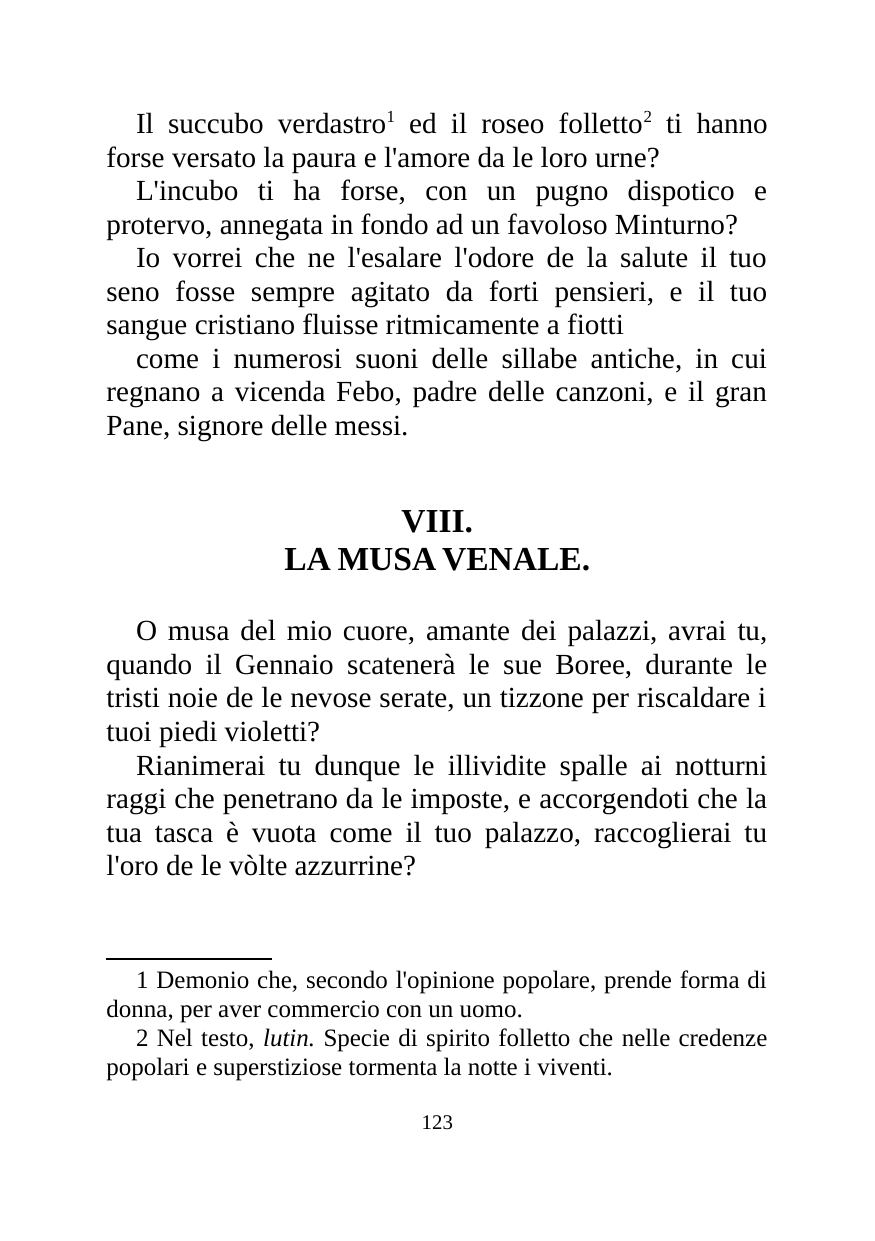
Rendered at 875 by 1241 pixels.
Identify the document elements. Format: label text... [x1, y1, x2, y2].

text Demonio che, secondo l'opinione popolare, prende forma di donna, per aver commercio con un uomo. [106, 965, 768, 1023]
text Io vorrei che ne l'esalare l'odore de la salute il tuo seno fosse sempre agitato da forti pensieri, e il tuo sangue cristiano fluisse ritmicamente a fiotti [106, 240, 768, 341]
text O musa del mio cuore, amante dei palazzi, avrai tu, quando il Gennaio scatenerà le sue Boree, durante le tristi noie de le nevose serate, un tizzone per riscaldare i tuoi piedi violetti? [106, 613, 768, 748]
subtitle VIII. LA MUSA VENALE. [106, 501, 768, 578]
text come i numerosi suoni delle sillabe antiche, in cui regnano a vicenda Febo, padre delle canzoni, e il gran Pane, signore delle messi. [106, 341, 768, 442]
text Rianimerai tu dunque le illividite spalle ai notturni raggi che penetrano da le imposte, e accorgendoti che la tua tasca è vuota come il tuo palazzo, raccoglierai tu l'oro de le vòlte azzurrine? [106, 748, 768, 882]
text L'incubo ti ha forse, con un pugno dispotico e protervo, annegata in fondo ad un favoloso Minturno? [106, 173, 768, 240]
text Nel testo, lutin. Specie di spirito folletto che nelle credenze popolari e superstiziose tormenta la notte i viventi. [106, 1023, 768, 1080]
text Il succubo verdastro ed il roseo folletto ti hanno forse versato la paura e l'amore da le loro urne? [106, 106, 768, 173]
